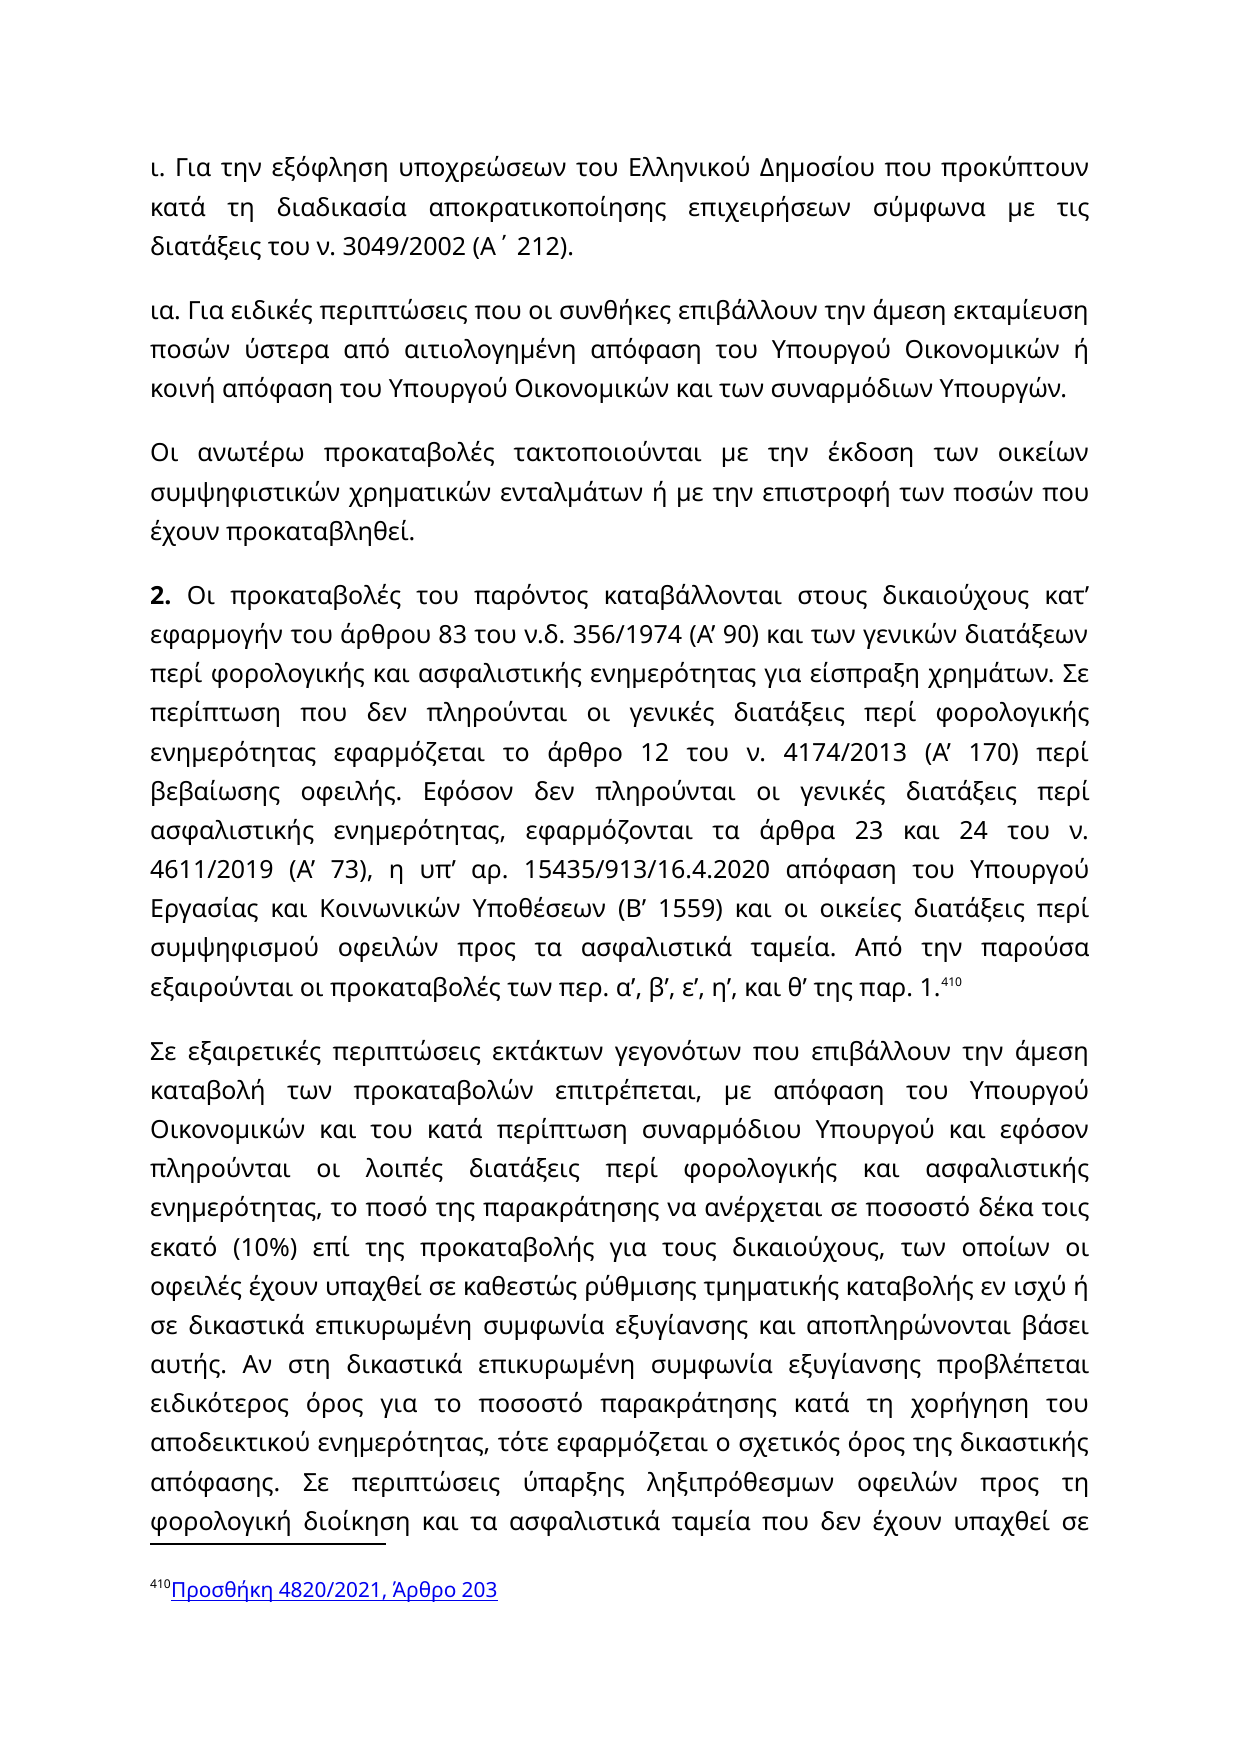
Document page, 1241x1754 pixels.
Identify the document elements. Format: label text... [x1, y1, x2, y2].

text Οι ανωτέρω προκαταβολές τακτοποιούνται με την έκδοση των οικείων συμψηφιστικών χρηματικών ενταλμάτων ή με την επιστροφή των ποσών που έχουν προκαταβληθεί. [150, 435, 1090, 547]
text ια. Για ειδικές περιπτώσεις που οι συνθήκες επιβάλλουν την άμεση εκταμίευση ποσών ύστερα από αιτιολογημένη απόφαση του Υπουργού Οικονομικών ή κοινή απόφαση του Υπουργού Οικονομικών και των συναρμόδιων Υπουργών. [150, 292, 1090, 405]
text Σε εξαιρετικές περιπτώσεις εκτάκτων γεγονότων που επιβάλλουν την άμεση καταβολή των προκαταβολών επιτρέπεται, με απόφαση του Υπουργού Οικονομικών και του κατά περίπτωση συναρμόδιου Υπουργού και εφόσον πληρούνται οι λοιπές διατάξεις περί φορολογικής και ασφαλιστικής ενημερότητας, το ποσό της παρακράτησης να ανέρχεται σε ποσοστό δέκα τοις εκατό (10%) επί της προκαταβολής για τους δικαιούχους, των οποίων οι οφειλές έχουν υπαχθεί σε καθεστώς ρύθμισης τμηματικής καταβολής εν ισχύ ή σε δικαστικά επικυρωμένη συμφωνία εξυγίανσης και αποπληρώνονται βάσει αυτής. Αν στη δικαστικά επικυρωμένη συμφωνία εξυγίανσης προβλέπεται ειδικότερος όρος για το ποσοστό παρακράτησης κατά τη χορήγηση του αποδεικτικού ενημερότητας, τότε εφαρμόζεται ο σχετικός όρος της δικαστικής απόφασης. Σε περιπτώσεις ύπαρξης ληξιπρόθεσμων οφειλών προς τη φορολογική διοίκηση και τα ασφαλιστικά ταμεία που δεν έχουν υπαχθεί σε [150, 1033, 1090, 1537]
text ι. Για την εξόφληση υποχρεώσεων του Ελληνικού Δημοσίου που προκύπτουν κατά τη διαδικασία αποκρατικοποίησης επιχειρήσεων σύμφωνα με τις διατάξεις του ν. 3049/2002 (Α΄ 212). [150, 150, 1090, 262]
text Προσθήκη 4820/2021, Άρθρο 203 [150, 1576, 1090, 1604]
text 2. Οι προκαταβολές του παρόντος καταβάλλονται στους δικαιούχους κατ’ εφαρμογήν του άρθρου 83 του ν.δ. 356/1974 (Α’ 90) και των γενικών διατάξεων περί φορολογικής και ασφαλιστικής ενημερότητας για είσπραξη χρημάτων. Σε περίπτωση που δεν πληρούνται οι γενικές διατάξεις περί φορολογικής ενημερότητας εφαρμόζεται το άρθρο 12 του ν. 4174/2013 (Α’ 170) περί βεβαίωσης οφειλής. Εφόσον δεν πληρούνται οι γενικές διατάξεις περί ασφαλιστικής ενημερότητας, εφαρμόζονται τα άρθρα 23 και 24 του ν. 4611/2019 (Α’ 73), η υπ’ αρ. 15435/913/16.4.2020 απόφαση του Υπουργού Εργασίας και Κοινωνικών Υποθέσεων (Β’ 1559) και οι οικείες διατάξεις περί συμψηφισμού οφειλών προς τα ασφαλιστικά ταμεία. Από την παρούσα εξαιρούνται οι προκαταβολές των περ. α’, β’, ε’, η’, και θ’ της παρ. 1. [150, 577, 1090, 1003]
